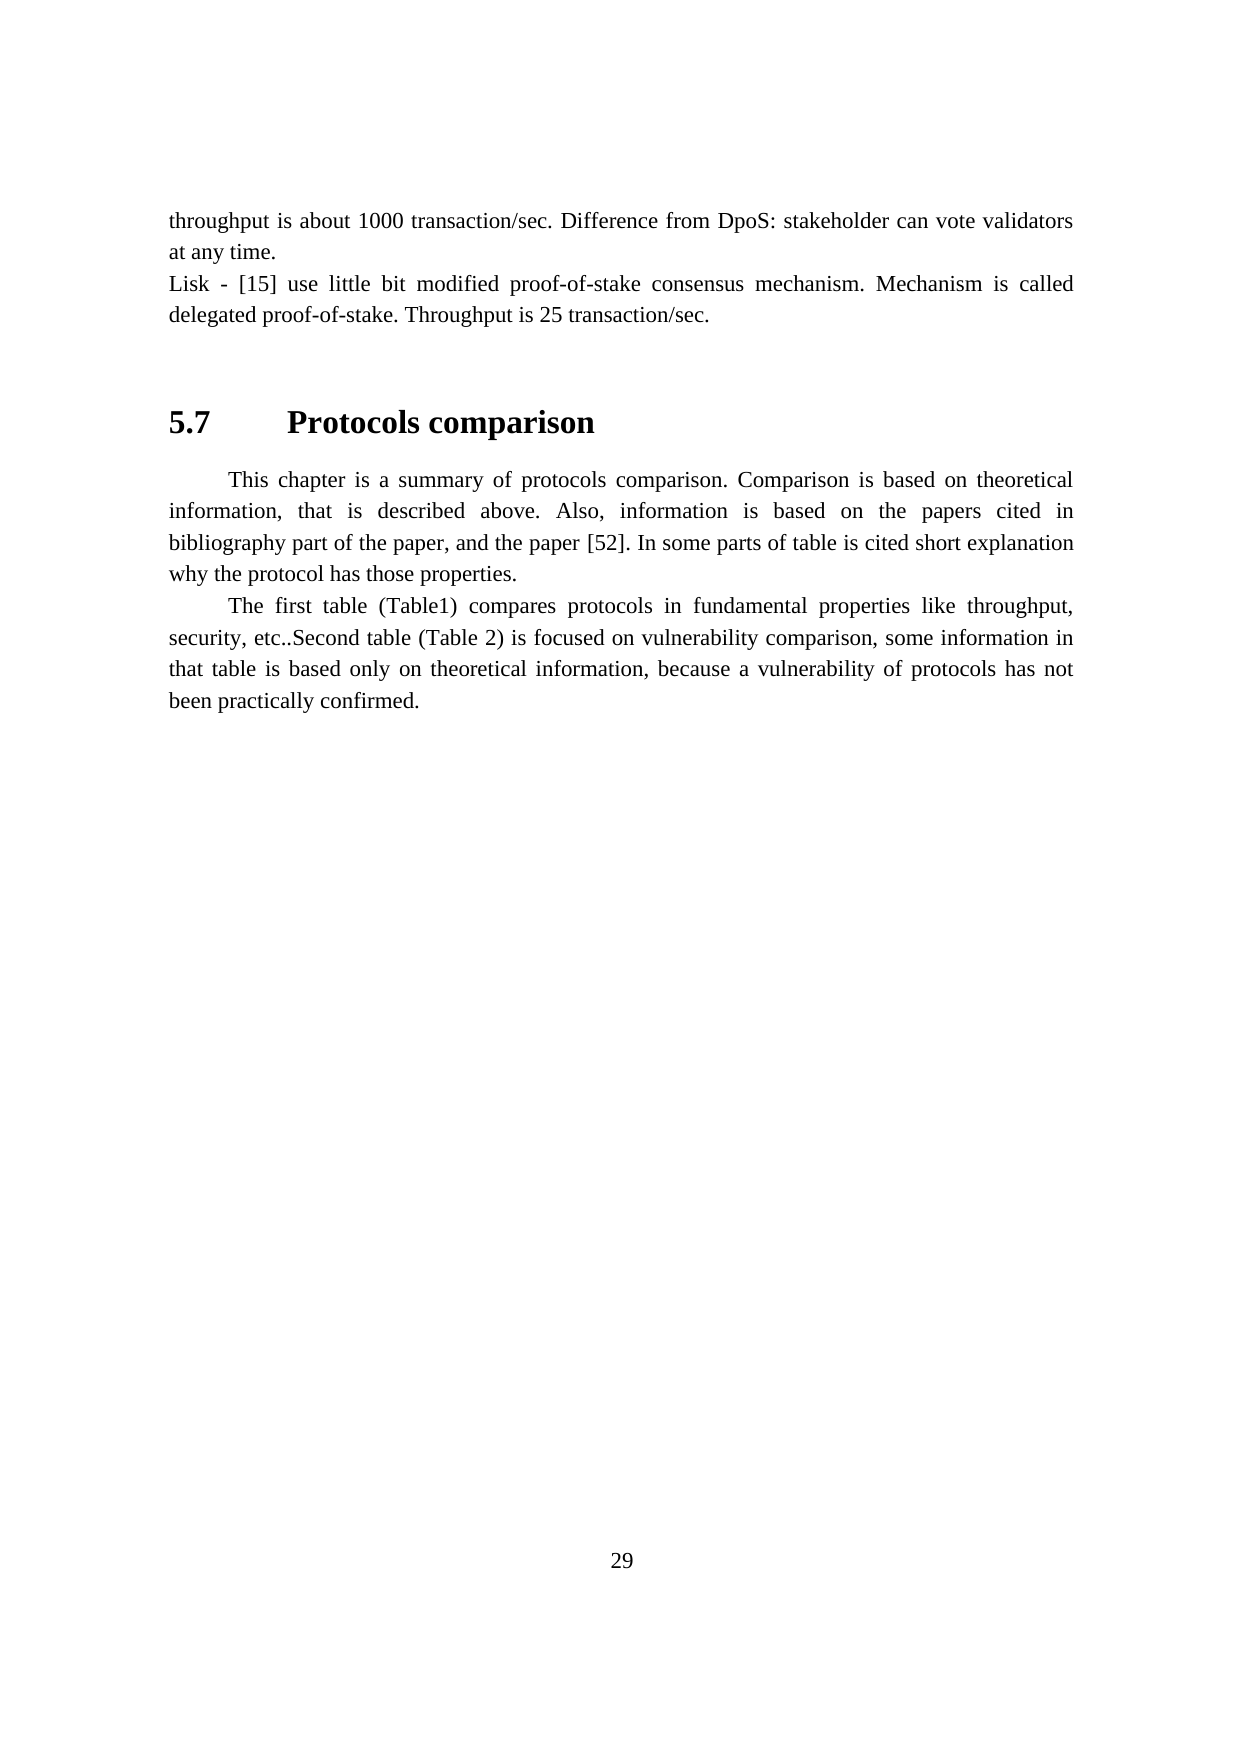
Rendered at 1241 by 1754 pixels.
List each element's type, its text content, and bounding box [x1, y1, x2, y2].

subtitle Protocols comparison [169, 402, 1075, 440]
text This chapter is a summary of protocols comparison. Comparison is based on theoretical information, that is described above. Also, information is based on the papers cited in bibliography part of the paper, and the paper [52]. In some parts of table is cited short explanation why the protocol has those properties. [169, 466, 1075, 587]
text throughput is about 1000 transaction/sec. Difference from DpoS: stakeholder can vote validators at any time. [169, 207, 1075, 264]
text Lisk - [15] use little bit modified proof-of-stake consensus mechanism. Mechanism is called delegated proof-of-stake. Throughput is 25 transaction/sec. [169, 270, 1075, 328]
text The first table (Table1) compares protocols in fundamental properties like throughput, security, etc..Second table (Table 2) is focused on vulnerability comparison, some information in that table is based only on theoretical information, because a vulnerability of protocols has not been practically confirmed. [169, 592, 1075, 713]
